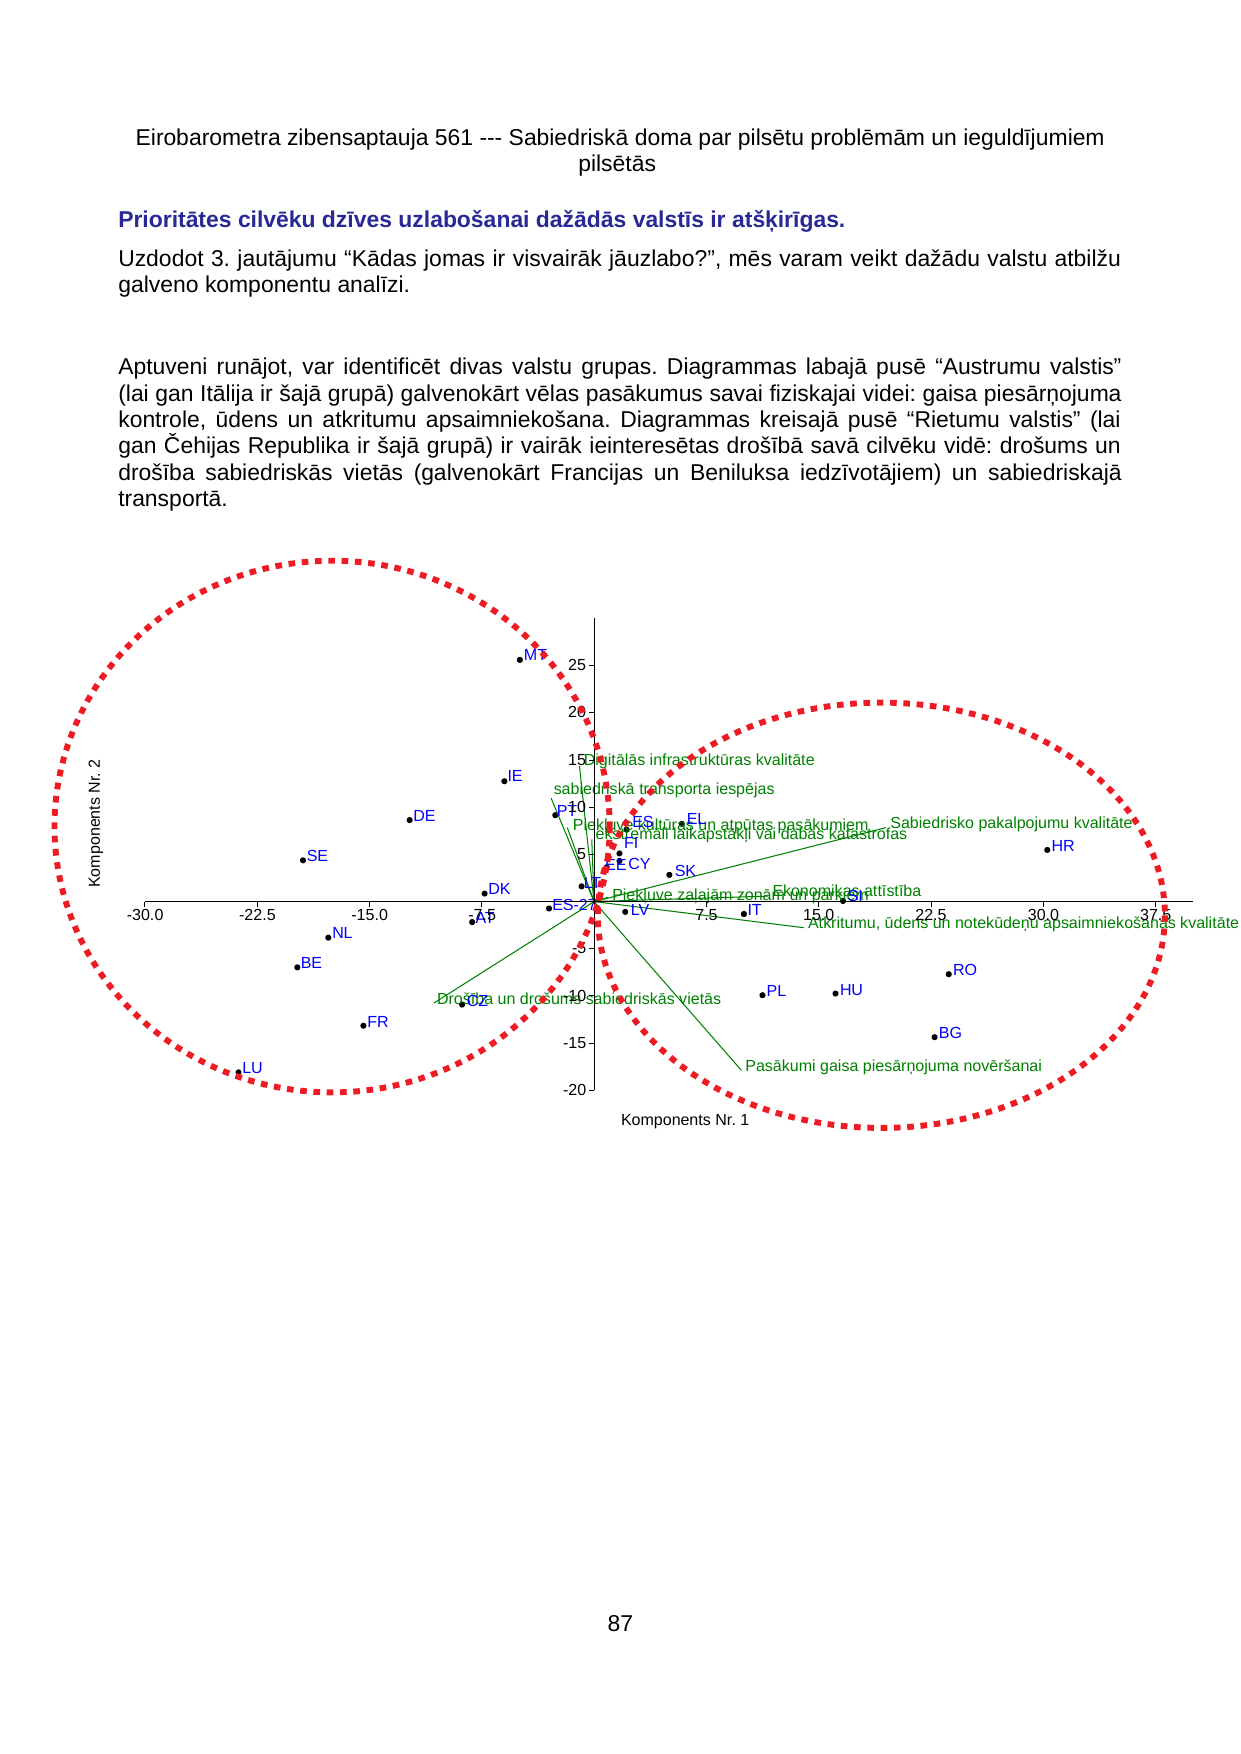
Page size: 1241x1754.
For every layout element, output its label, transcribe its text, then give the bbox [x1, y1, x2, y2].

subtitle Prioritātes cilvēku dzīves uzlabošanai dažādās valstīs ir atšķirīgas. [118, 206, 1122, 233]
text Aptuveni runājot, var identificēt divas valstu grupas. Diagrammas labajā pusē “Austrumu valstis” (lai gan Itālija ir šajā grupā) galvenokārt vēlas pasākumus savai fiziskajai videi: gaisa piesārņojuma kontrole, ūdens un atkritumu apsaimniekošana. Diagrammas kreisajā pusē “Rietumu valstis” (lai gan Čehijas Republika ir šajā grupā) ir vairāk ieinteresētas drošībā savā cilvēku vidē: drošums un drošība sabiedriskās vietās (galvenokārt Francijas un Beniluksa iedzīvotājiem) un sabiedriskajā transportā. [118, 353, 1122, 511]
text Uzdodot 3. jautājumu “Kādas jomas ir visvairāk jāuzlabo?”, mēs varam veikt dažādu valstu atbilžu galveno komponentu analīzi. [118, 245, 1122, 298]
